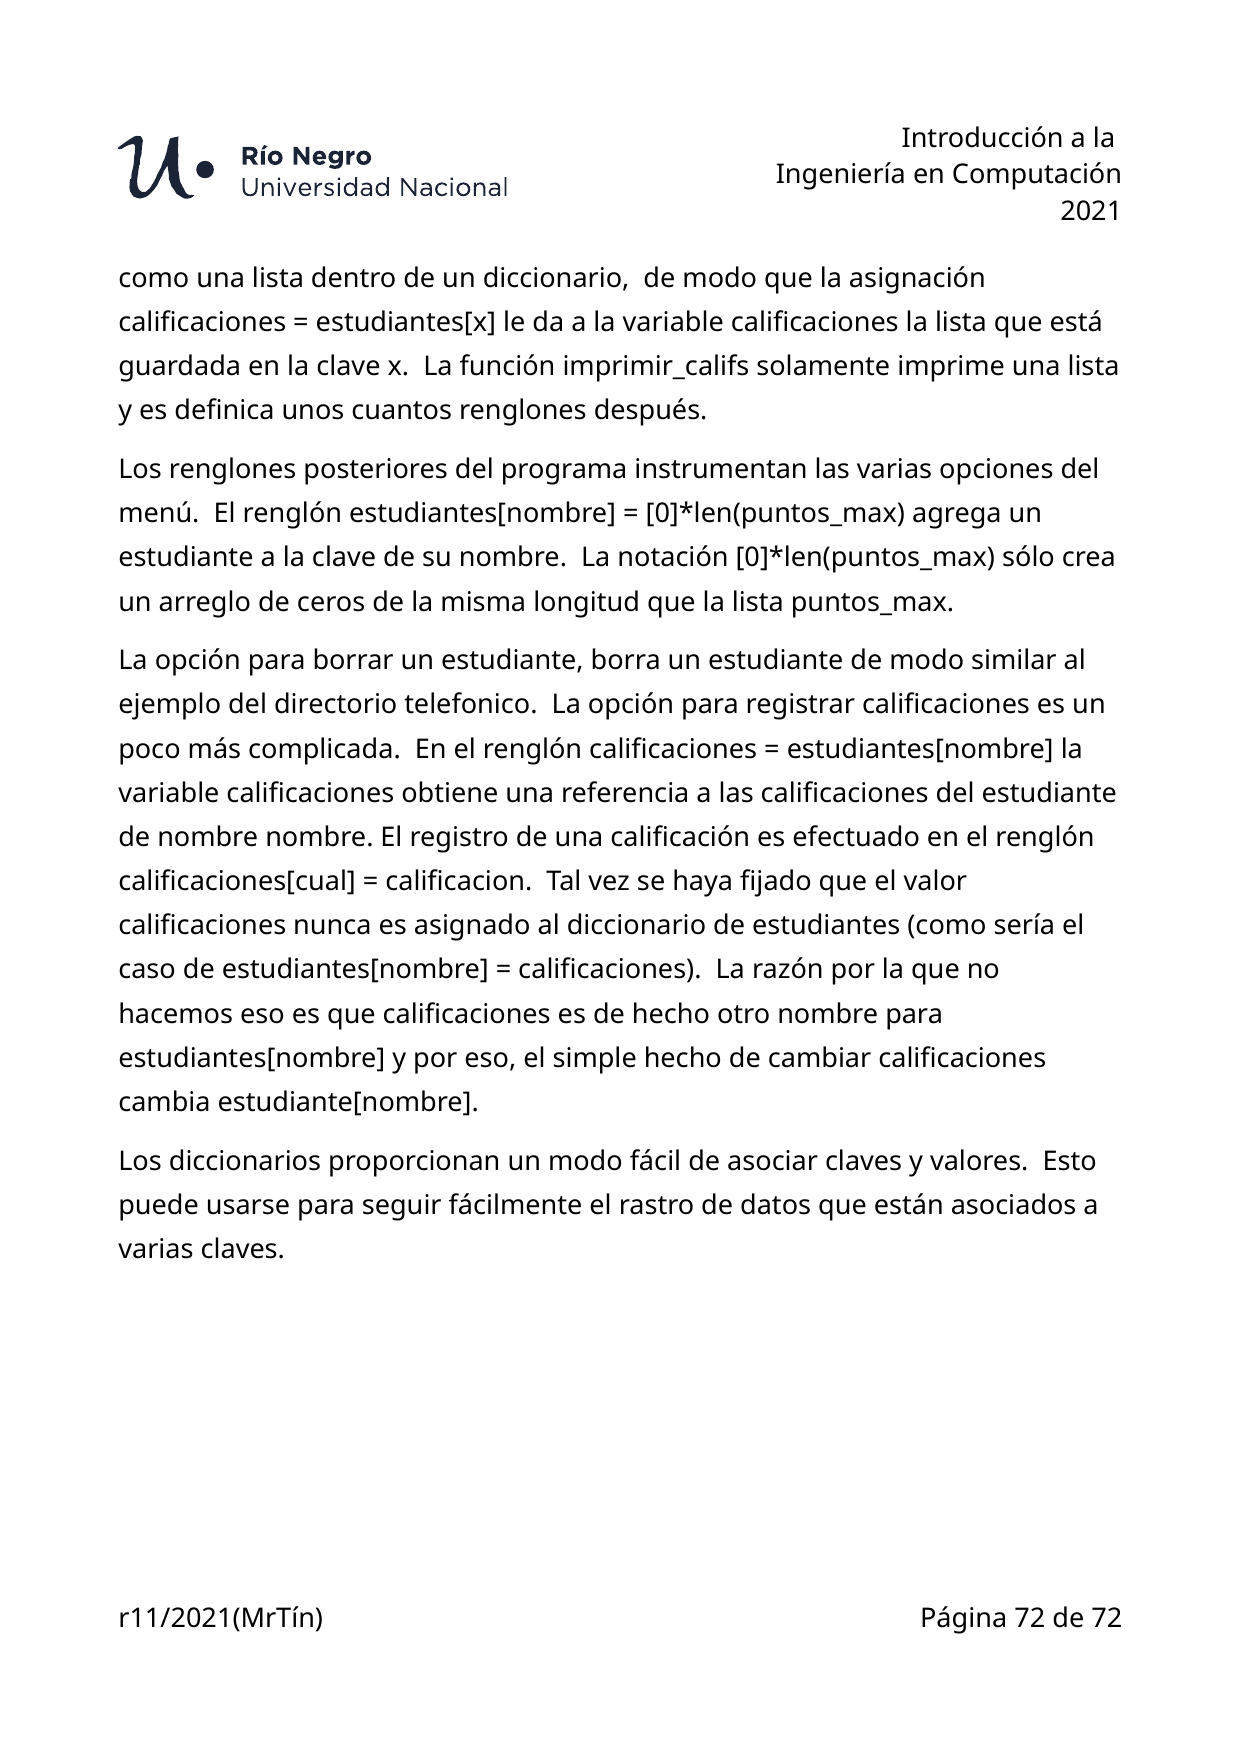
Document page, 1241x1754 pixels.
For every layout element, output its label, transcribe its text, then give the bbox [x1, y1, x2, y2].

text como una lista dentro de un diccionario, de modo que la asignación calificaciones = estudiantes[x] le da a la variable calificaciones la lista que está guardada en la clave x. La función imprimir_califs solamente imprime una lista y es definica unos cuantos renglones después. [118, 258, 1122, 428]
text Los diccionarios proporcionan un modo fácil de asociar claves y valores. Esto puede usarse para seguir fácilmente el rastro de datos que están asociados a varias claves. [118, 1141, 1122, 1266]
text La opción para borrar un estudiante, borra un estudiante de modo similar al ejemplo del directorio telefonico. La opción para registrar calificaciones es un poco más complicada. En el renglón calificaciones = estudiantes[nombre] la variable calificaciones obtiene una referencia a las calificaciones del estudiante de nombre nombre. El registro de una calificación es efectuado en el renglón calificaciones[cual] = calificacion. Tal vez se haya fijado que el valor calificaciones nunca es asignado al diccionario de estudiantes (como sería el caso de estudiantes[nombre] = calificaciones). La razón por la que no hacemos eso es que calificaciones es de hecho otro nombre para estudiantes[nombre] y por eso, el simple hecho de cambiar calificaciones cambia estudiante[nombre]. [118, 641, 1122, 1119]
text Los renglones posteriores del programa instrumentan las varias opciones del menú. El renglón estudiantes[nombre] = [0]*len(puntos_max) agrega un estudiante a la clave de su nombre. La notación [0]*len(puntos_max) sólo crea un arreglo de ceros de la misma longitud que la lista puntos_max. [118, 449, 1122, 619]
